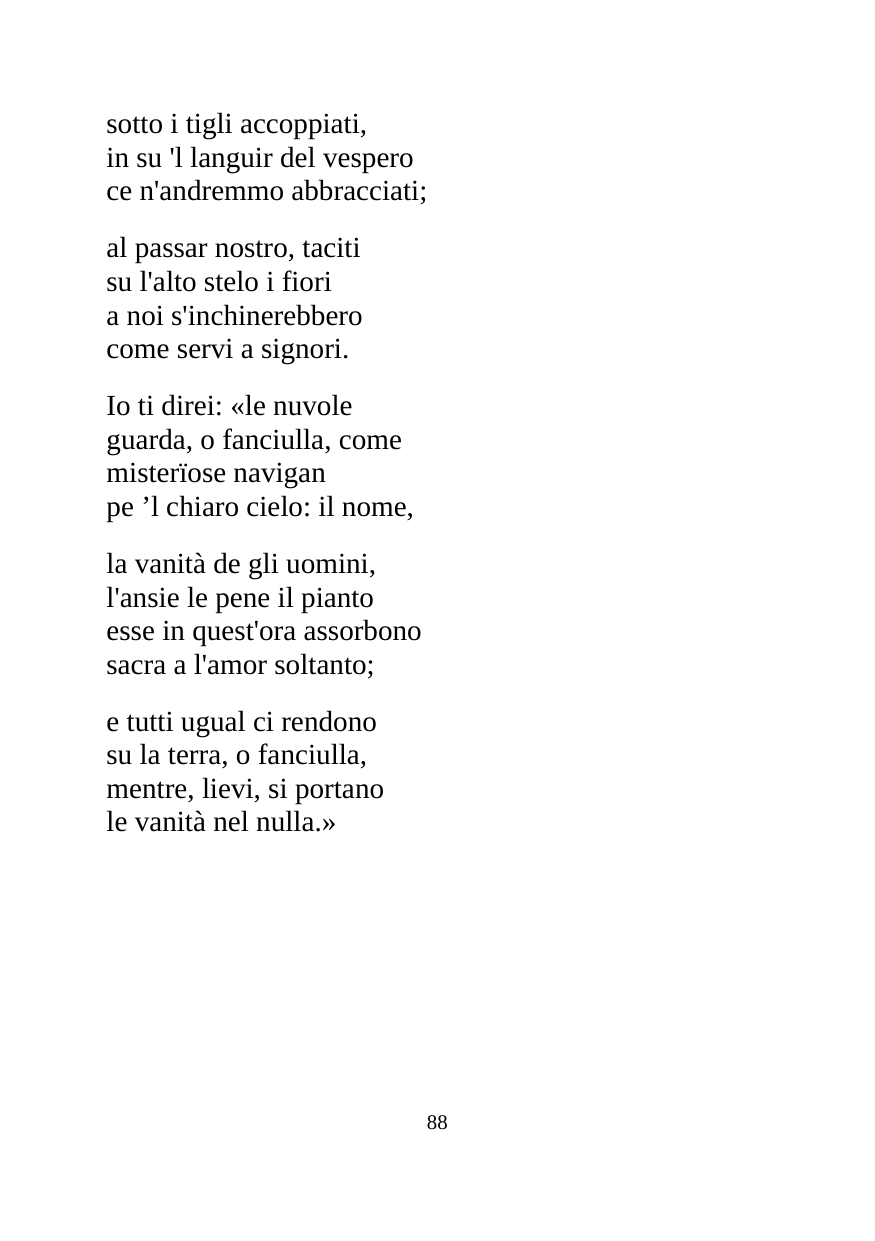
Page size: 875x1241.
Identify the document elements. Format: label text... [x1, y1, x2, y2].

text guarda, o fanciulla, come [106, 422, 768, 455]
text l'ansie le pene il pianto [106, 580, 768, 613]
text esse in quest'ora assorbono [106, 613, 768, 647]
text misterïose navigan [106, 455, 768, 489]
text al passar nostro, taciti [106, 231, 768, 264]
text in su 'l languir del vespero [106, 140, 768, 173]
text e tutti ugual ci rendono [106, 704, 768, 737]
text le vanità nel nulla.» [106, 804, 768, 838]
text Io ti direi: «le nuvole [106, 388, 768, 422]
text sacra a l'amor soltanto; [106, 647, 768, 680]
text mentre, lievi, si portano [106, 771, 768, 804]
text sotto i tigli accoppiati, [106, 106, 768, 140]
text su la terra, o fanciulla, [106, 737, 768, 771]
text su l'alto stelo i fiori [106, 264, 768, 298]
text pe ’l chiaro cielo: il nome, [106, 489, 768, 522]
text a noi s'inchinerebbero [106, 298, 768, 331]
text come servi a signori. [106, 331, 768, 365]
text la vanità de gli uomini, [106, 546, 768, 580]
text ce n'andremmo abbracciati; [106, 173, 768, 207]
